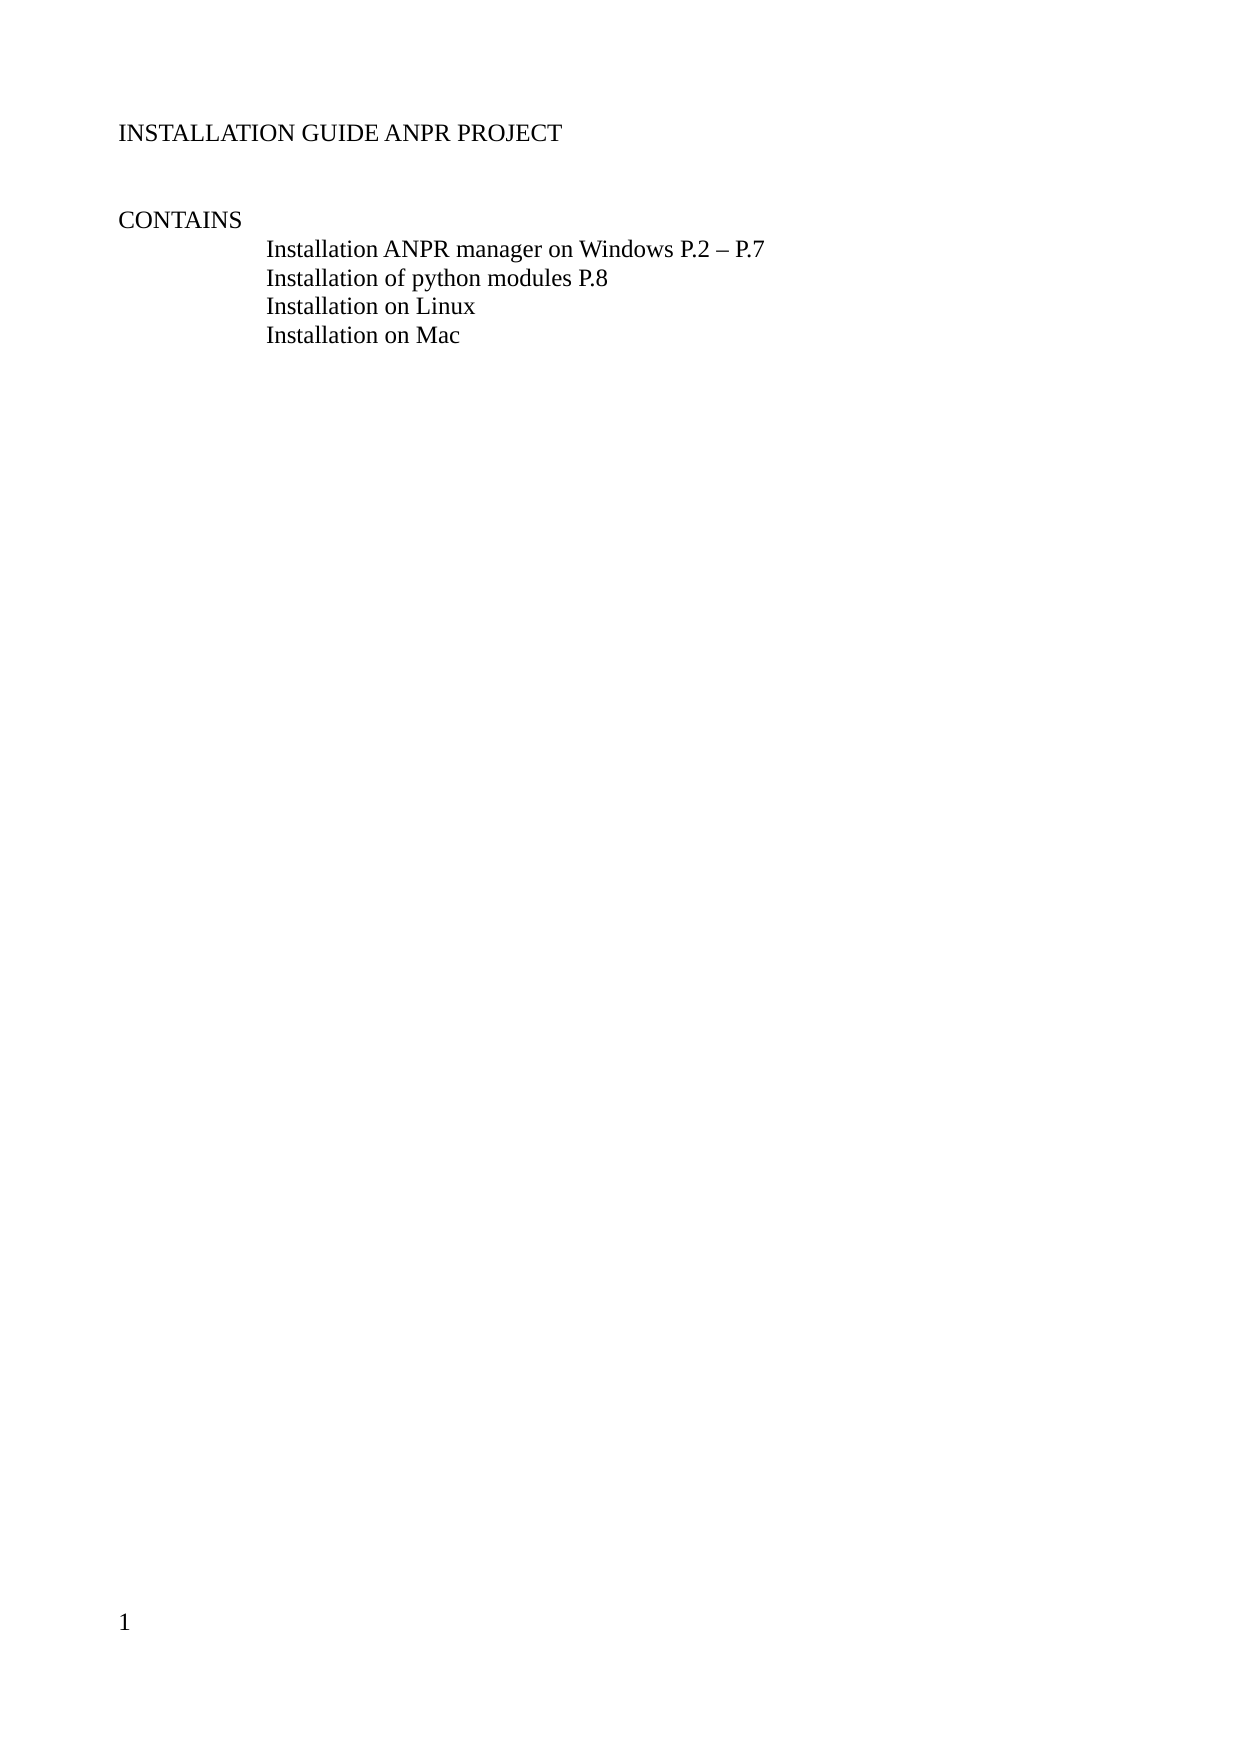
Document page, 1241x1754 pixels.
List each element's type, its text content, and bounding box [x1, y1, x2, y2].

text Installation on Mac [118, 320, 1122, 349]
text Installation ANPR manager on Windows P.2 – P.7 [118, 234, 1122, 263]
text CONTAINS [118, 205, 1122, 234]
text Installation of python modules P.8 [118, 263, 1122, 291]
text Installation on Linux [118, 291, 1122, 320]
